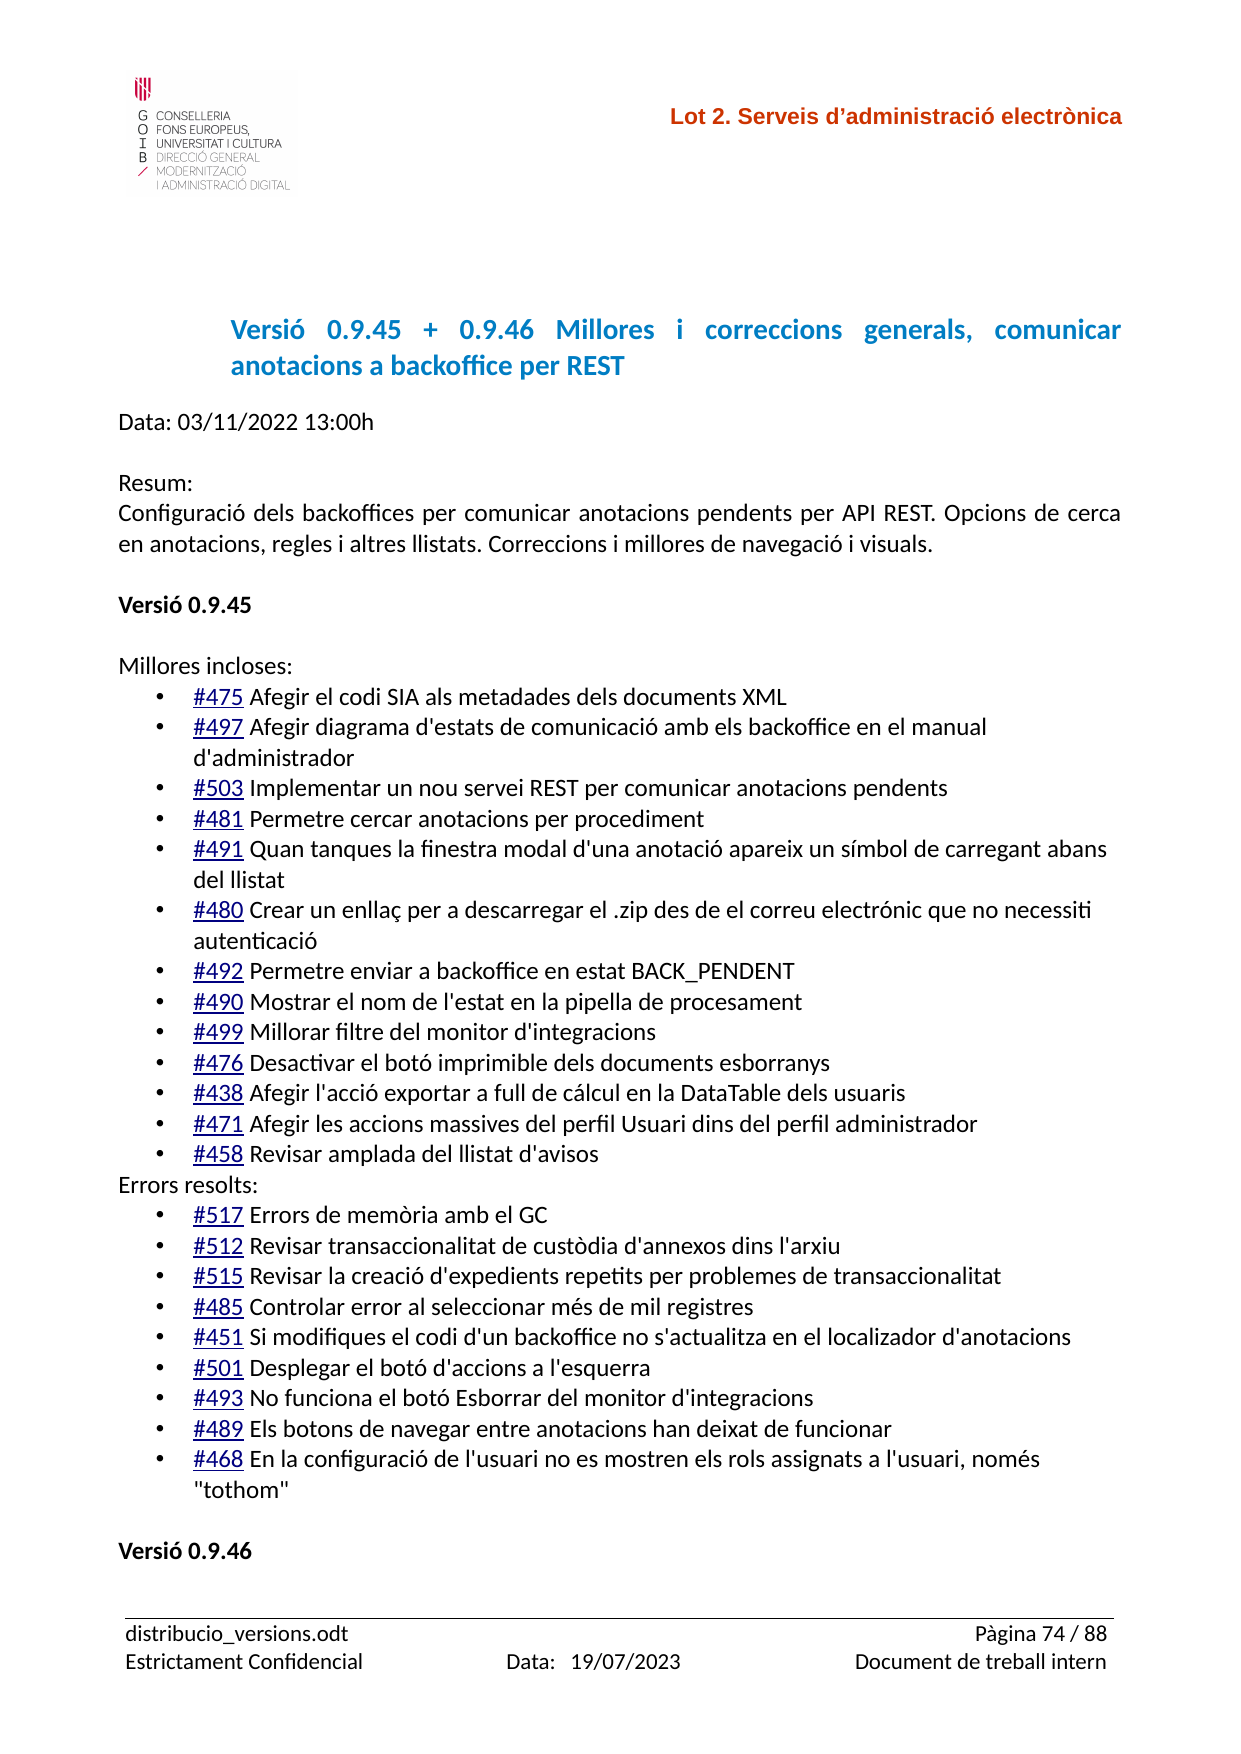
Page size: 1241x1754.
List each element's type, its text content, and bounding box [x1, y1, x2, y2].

list #475 Afegir el codi SIA als metadades dels documents XML [156, 681, 1122, 711]
list #503 Implementar un nou servei REST per comunicar anotacions pendents [156, 772, 1122, 803]
list #458 Revisar amplada del llistat d'avisos [156, 1138, 1122, 1169]
list #489 Els botons de navegar entre anotacions han deixat de funcionar [156, 1413, 1122, 1444]
text Versió 0.9.45 [118, 589, 1122, 619]
list #517 Errors de memòria amb el GC [156, 1199, 1122, 1230]
list #481 Permetre cercar anotacions per procediment [156, 803, 1122, 833]
list #490 Mostrar el nom de l'estat en la pipella de procesament [156, 986, 1122, 1016]
list #480 Crear un enllaç per a descarregar el .zip des de el correu electrónic que no necessiti autenticació [156, 894, 1122, 955]
text Versió 0.9.46 [118, 1535, 1122, 1566]
list #491 Quan tanques la finestra modal d'una anotació apareix un símbol de carregant abans del llistat [156, 833, 1122, 894]
text Millores incloses: [118, 650, 1122, 681]
list #497 Afegir diagrama d'estats de comunicació amb els backoffice en el manual d'administrador [156, 711, 1122, 772]
subtitle Versió 0.9.45 + 0.9.46 Millores i correccions generals, comunicar anotacions a backoffice per REST [153, 311, 1122, 382]
list #492 Permetre enviar a backoffice en estat BACK_PENDENT [156, 955, 1122, 986]
text Data: 03/11/2022 13:00h [118, 406, 1122, 436]
list #438 Afegir l'acció exportar a full de cálcul en la DataTable dels usuaris [156, 1077, 1122, 1108]
list #476 Desactivar el botó imprimible dels documents esborranys [156, 1047, 1122, 1077]
list #471 Afegir les accions massives del perfil Usuari dins del perfil administrador [156, 1108, 1122, 1138]
list #468 En la configuració de l'usuari no es mostren els rols assignats a l'usuari, només "tothom" [156, 1444, 1122, 1505]
list #451 Si modifiques el codi d'un backoffice no s'actualitza en el localizador d'anotacions [156, 1322, 1122, 1352]
list #499 Millorar filtre del monitor d'integracions [156, 1016, 1122, 1047]
text Errors resolts: [118, 1169, 1122, 1199]
text Resum: [118, 467, 1122, 497]
list #501 Desplegar el botó d'accions a l'esquerra [156, 1352, 1122, 1383]
text Configuració dels backoffices per comunicar anotacions pendents per API REST. Opcions de cerca en anotacions, regles i altres llistats. Correccions i millores de navegació i visuals. [118, 497, 1122, 558]
list #485 Controlar error al seleccionar més de mil registres [156, 1291, 1122, 1322]
list #512 Revisar transaccionalitat de custòdia d'annexos dins l'arxiu [156, 1230, 1122, 1261]
list #493 No funciona el botó Esborrar del monitor d'integracions [156, 1383, 1122, 1413]
list #515 Revisar la creació d'expedients repetits per problemes de transaccionalitat [156, 1261, 1122, 1291]
picture [126, 70, 299, 197]
